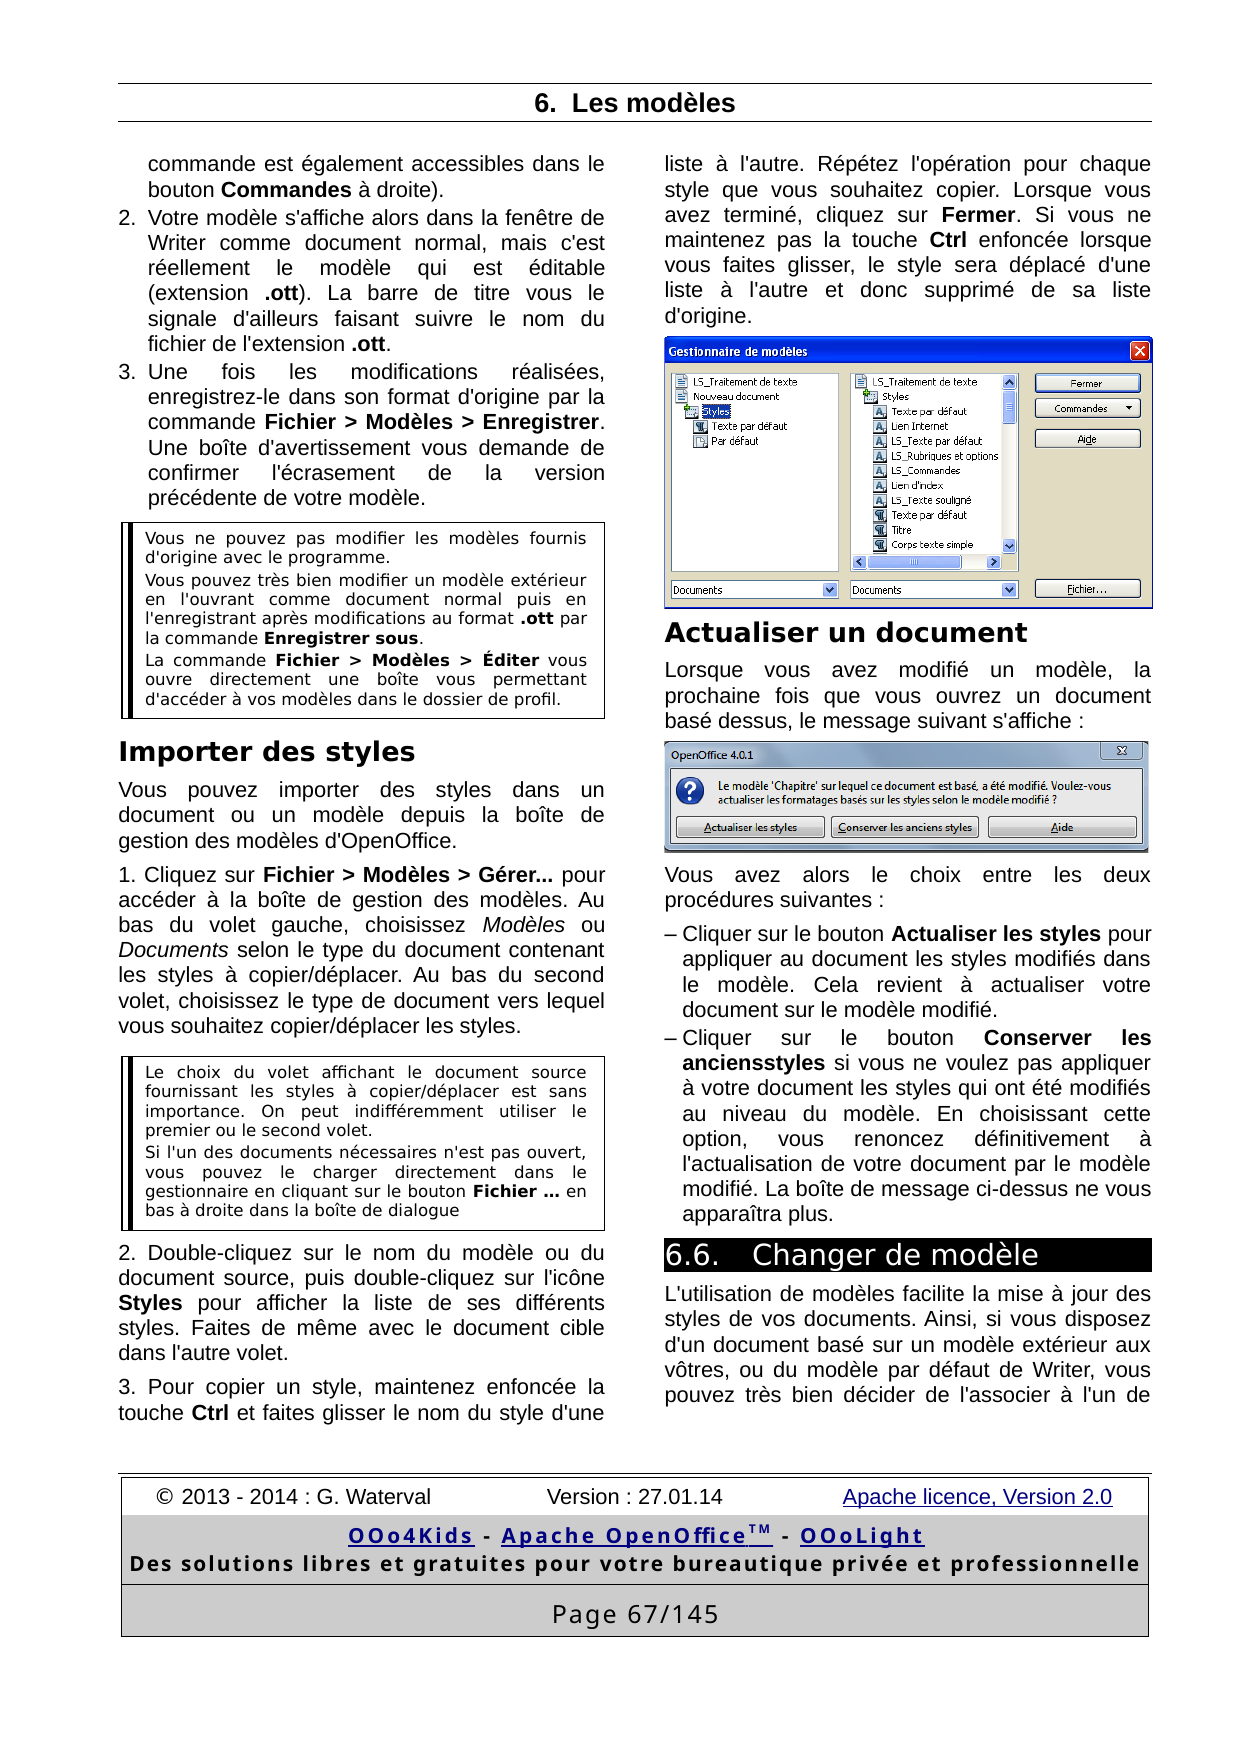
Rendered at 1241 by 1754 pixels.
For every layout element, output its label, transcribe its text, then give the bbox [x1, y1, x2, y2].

list Cliquer sur le bouton Actualiser les styles pour appliquer au document les styles modifiés dans le modèle. Cela revient à actualiser votre document sur le modèle modifié. [664, 921, 1152, 1022]
text Lorsque vous avez modifié un modèle, la prochaine fois que vous ouvrez un document basé dessus, le message suivant s'affiche : [664, 657, 1152, 733]
text liste à l'autre. Répétez l'opération pour chaque style que vous souhaitez copier. Lorsque vous avez terminé, cliquez sur Fermer. Si vous ne maintenez pas la touche Ctrl enfoncée lorsque vous faites glisser, le style sera déplacé d'une liste à l'autre et donc supprimé de sa liste d'origine. [664, 151, 1152, 328]
text 1. Cliquez sur Fichier > Modèles > Gérer... pour accéder à la boîte de gestion des modèles. Au bas du volet gauche, choisissez Modèles ou Documents selon le type du document contenant les styles à copier/déplacer. Au bas du second volet, choisissez le type de document vers lequel vous souhaitez copier/déplacer les styles. [118, 862, 605, 1038]
text L'utilisation de modèles facilite la mise à jour des styles de vos documents. Ainsi, si vous disposez d'un document basé sur un modèle extérieur aux vôtres, ou du modèle par défaut de Writer, vous pouvez très bien décider de l'associer à l'un de [664, 1281, 1152, 1407]
list Une fois les modifications réalisées, enregistrez-le dans son format d'origine par la commande Fichier > Modèles > Enregistrer. Une boîte d'avertissement vous demande de confirmer l'écrasement de la version précédente de votre modèle. [118, 359, 605, 510]
subtitle Actualiser un document [664, 617, 1152, 648]
list Votre modèle s'affiche alors dans la fenêtre de Writer comme document normal, mais c'est réellement le modèle qui est éditable (extension .ott). La barre de titre vous le signale d'ailleurs faisant suivre le nom du fichier de l'extension .ott. [118, 205, 605, 356]
subtitle Importer des styles [118, 737, 605, 768]
table_header Vous ne pouvez pas modifier les modèles fournis d'origine avec le programme. Vous pouvez très bien modifier un modèle extérieur en l'ouvrant comme document normal puis en l'enregistrant après modifications au format .ott par la commande Enregistrer sous. La commande Fichier > Modèles > Éditer vous ouvre directement une boîte vous permettant d'accéder à vos modèles dans le dossier de profil. [133, 523, 604, 718]
text Vous avez alors le choix entre les deux procédures suivantes : [664, 862, 1152, 912]
list Cliquer sur le bouton Conserver les anciensstyles si vous ne voulez pas appliquer à votre document les styles qui ont été modifiés au niveau du modèle. En choisissant cette option, vous renoncez définitivement à l'actualisation de votre document par le modèle modifié. La boîte de message ci-dessus ne vous apparaîtra plus. [664, 1025, 1152, 1227]
text 2. Double-cliquez sur le nom du modèle ou du document source, puis double-cliquez sur l'icône Styles pour afficher la liste de ses différents styles. Faites de même avec le document cible dans l'autre volet. [118, 1239, 605, 1365]
list commande est également accessibles dans le bouton Commandes à droite). [118, 151, 605, 202]
subtitle Changer de modèle [664, 1238, 1152, 1272]
text Vous pouvez importer des styles dans un document ou un modèle depuis la boîte de gestion des modèles d'OpenOffice. [118, 777, 605, 853]
table_header Le choix du volet affichant le document source fournissant les styles à copier/déplacer est sans importance. On peut indifféremment utiliser le premier ou le second volet. Si l'un des documents nécessaires n'est pas ouvert, vous pouvez le charger directement dans le gestionnaire en cliquant sur le bouton Fichier … en bas à droite dans la boîte de dialogue [133, 1057, 604, 1229]
text 3. Pour copier un style, maintenez enfoncée la touche Ctrl et faites glisser le nom du style d'une [118, 1374, 605, 1425]
